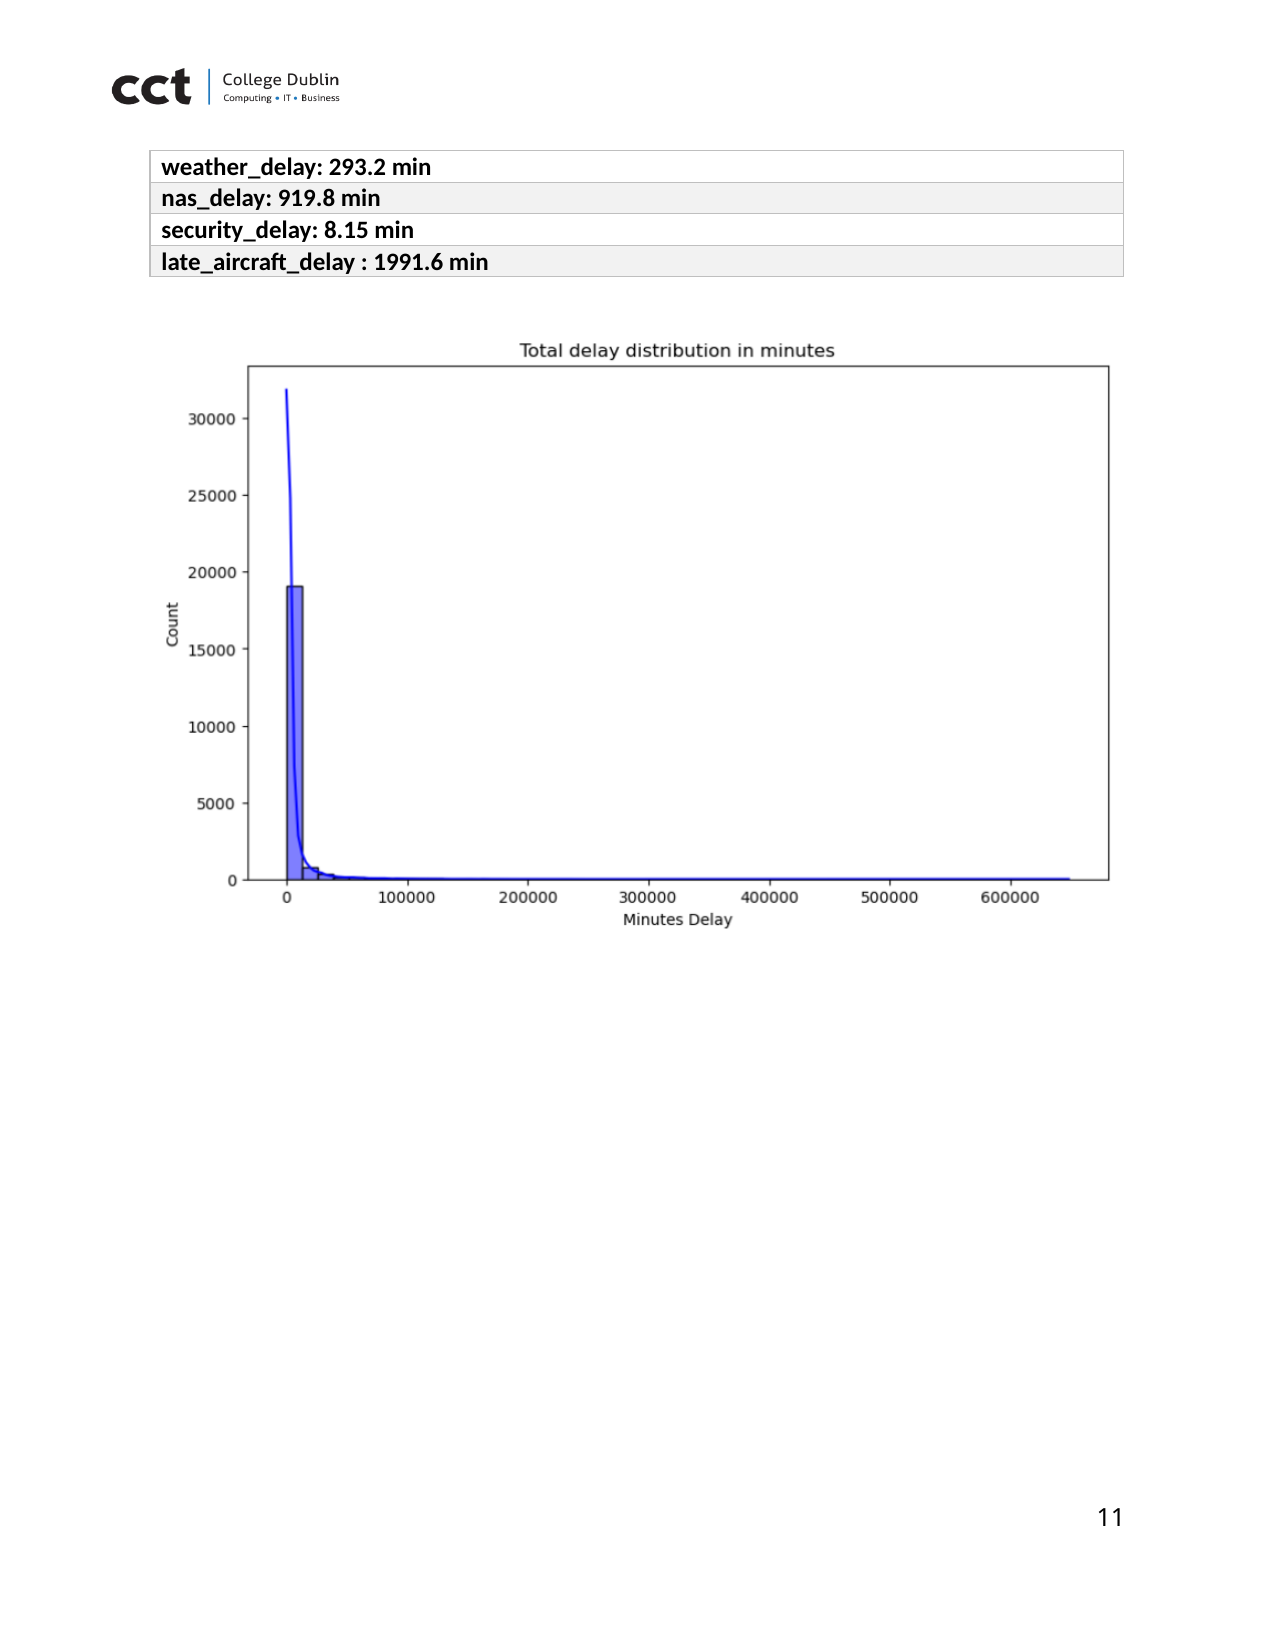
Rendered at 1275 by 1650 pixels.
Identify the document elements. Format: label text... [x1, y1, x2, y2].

table_cell security_delay: 8.15 min [151, 214, 1123, 245]
table_cell weather_delay: 293.2 min [151, 151, 1123, 182]
table_cell nas_delay: 919.8 min [151, 183, 1123, 213]
table_cell late_aircraft_delay : 1991.6 min [151, 246, 1123, 276]
